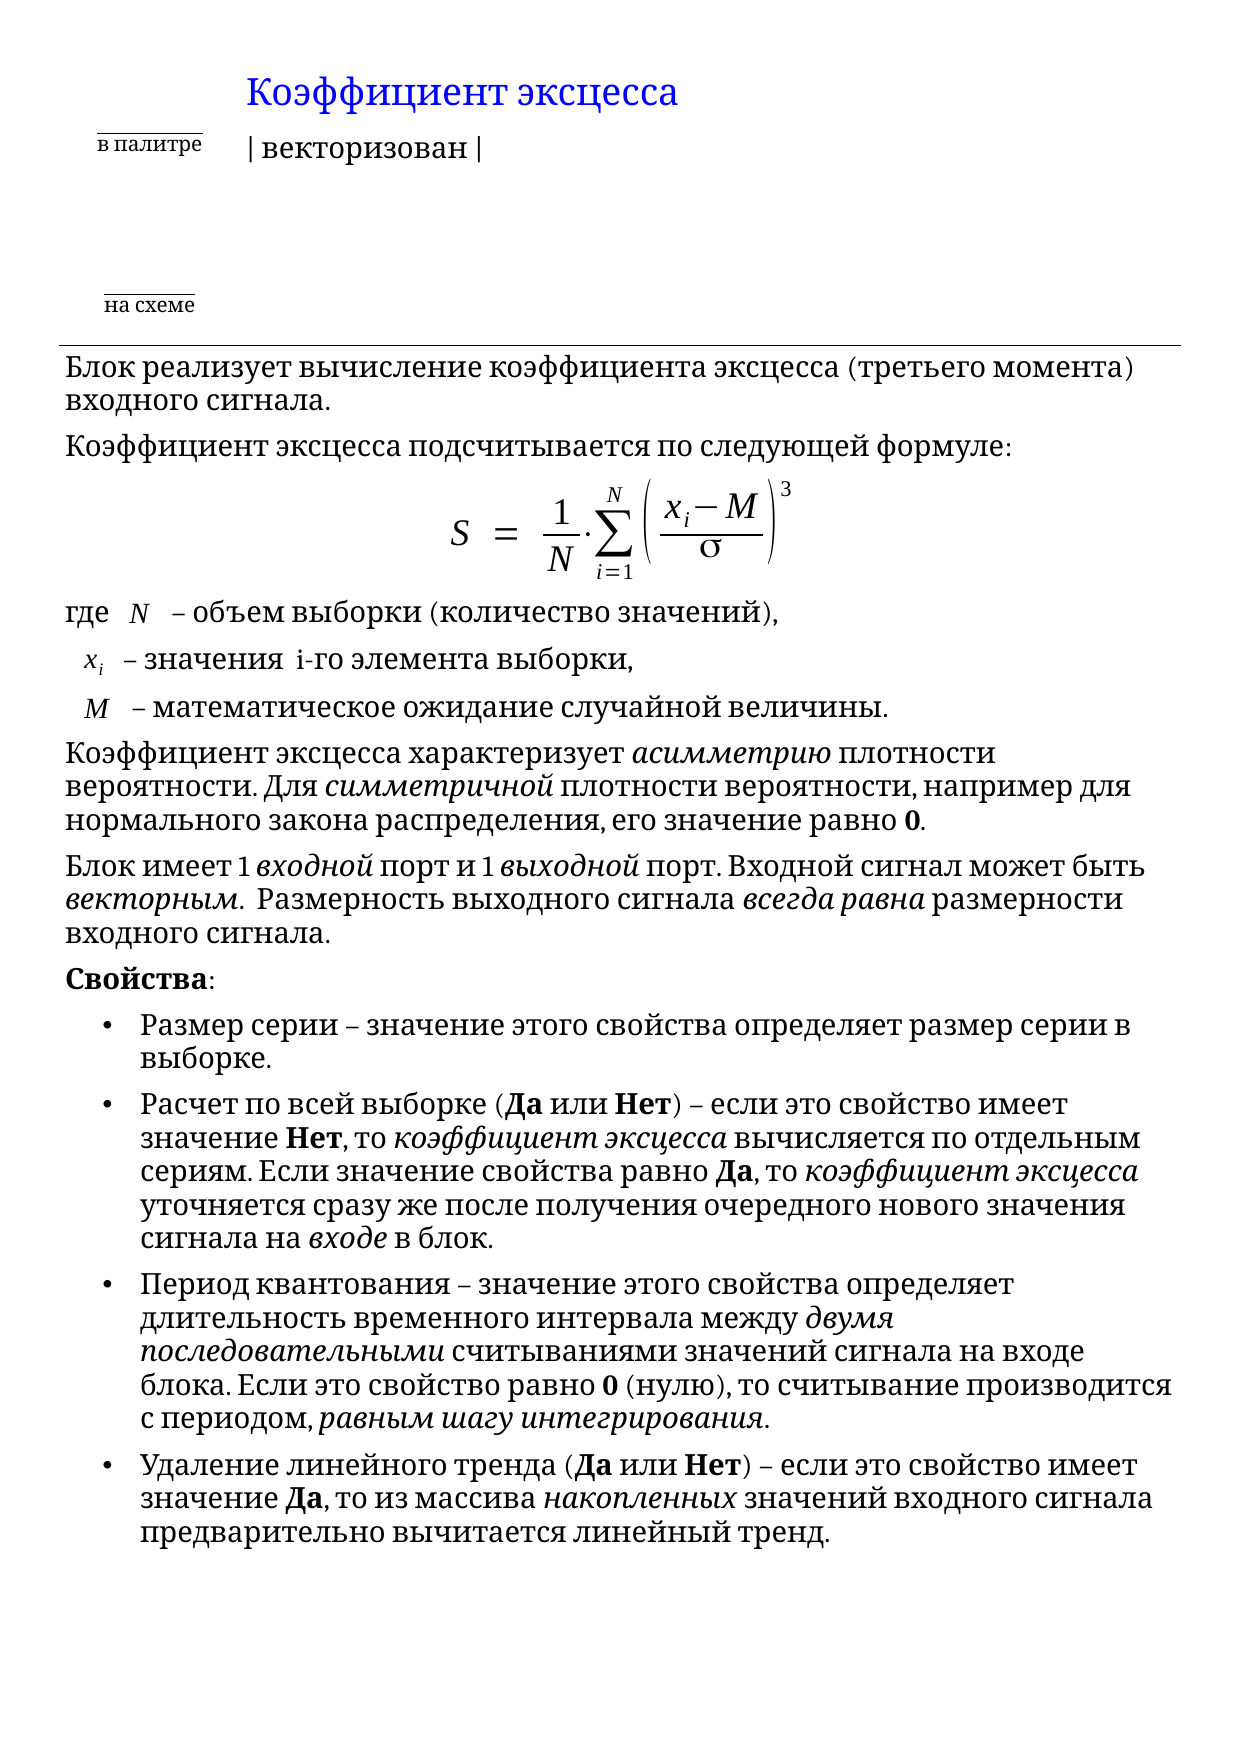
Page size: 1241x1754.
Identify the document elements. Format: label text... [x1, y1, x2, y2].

table_cell [59, 184, 240, 288]
table_header Коэффициент эксцесса [240, 59, 1181, 127]
table_cell на схеме [59, 288, 240, 345]
table_cell Блок реализует вычисление коэффициента эксцесса (третьего момента) входного сигнала. Коэффициент эксцесса подсчитывается по следующей формуле: где– объем выборки (количество значений), – значения i-го элемента выборки, – математическое ожидание случайной величины. Коэффициент эксцесса характеризует асимметрию плотности вероятности. Для симметричной плотности вероятности, например для нормального закона распределения, его значение равно 0. Блок имеет 1 входной порт и 1 выходной порт. Входной сигнал может быть векторным. Размерность выходного сигнала всегда равна размерности входного сигнала. Свойства: Размер серии – значение этого свойства определяет размер серии в выборке. Расчет по всей выборке (Да или Нет) – если это свойство имеет значение Нет, то коэффициент эксцесса вычисляется по отдельным сериям. Если значение свойства равно Да, то коэффициент эксцесса уточняется сразу же после получения очередного нового значения сигнала на входе в блок. Период квантования – значение этого свойства определяет длительность временного интервала между двумя последовательными считываниями значений сигнала на входе блока. Если это свойство равно 0 (нулю), то считывание производится с периодом, равным шагу интегрирования. Удаление линейного тренда (Да или Нет) – если это свойство имеет значение Да, то из массива накопленных значений входного сигнала предварительно вычитается линейный тренд. [59, 346, 1181, 1567]
table_cell [240, 288, 1181, 345]
table_header [59, 59, 240, 127]
table_cell в палитре [59, 127, 240, 184]
table_cell [240, 184, 1181, 288]
table_cell | векторизован | [240, 127, 1181, 184]
